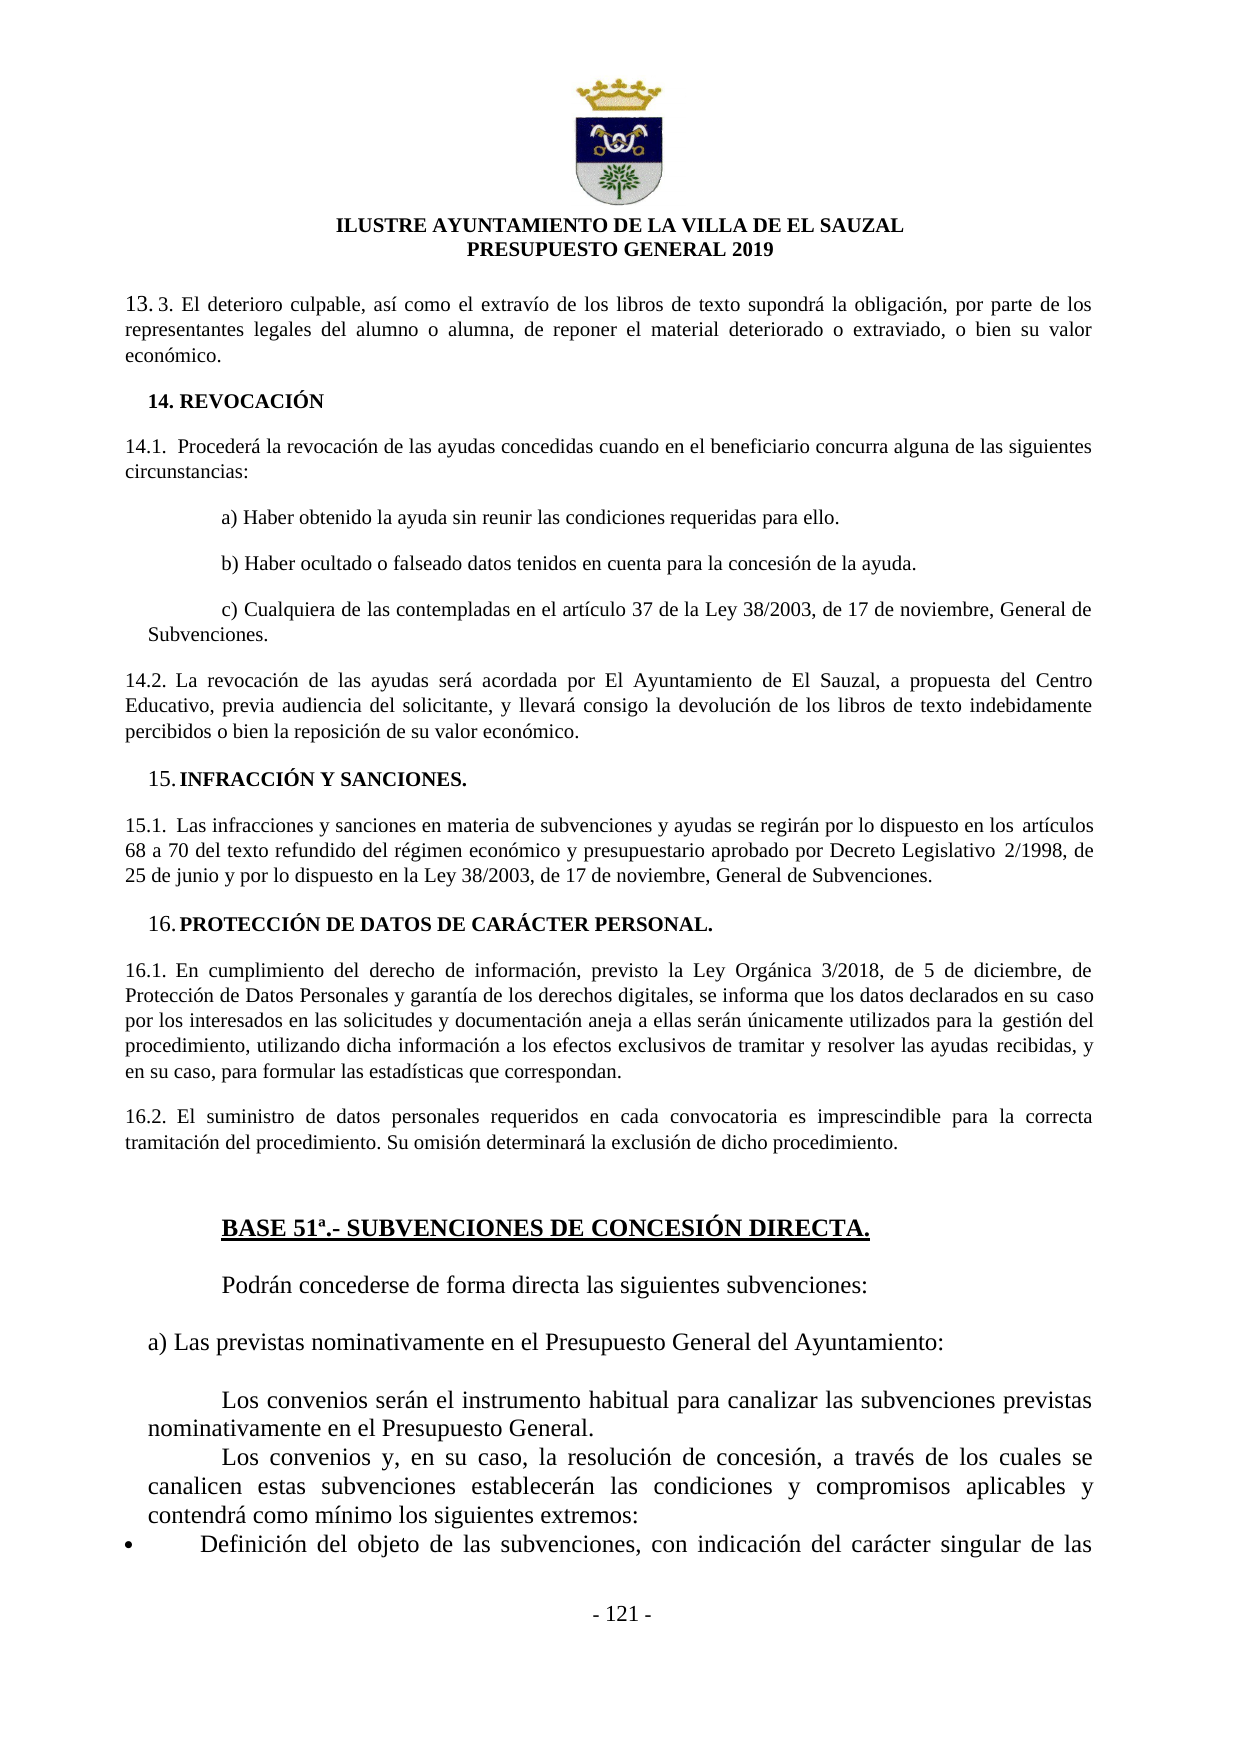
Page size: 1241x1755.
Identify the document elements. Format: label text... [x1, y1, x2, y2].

list PROTECCIÓN DE DATOS DE CARÁCTER PERSONAL. [148, 910, 1141, 936]
list Definición del objeto de las subvenciones, con indicación del carácter singular de las [125, 1529, 1093, 1557]
list Procederá la revocación de las ayudas concedidas cuando en el beneficiario concurra alguna de las siguientes circunstancias: [125, 434, 1093, 483]
list 3. El deterioro culpable, así como el extravío de los libros de texto supondrá la obligación, por parte de los representantes legales del alumno o alumna, de reponer el material deteriorado o extraviado, o bien su valor económico. [125, 290, 1094, 367]
text Los convenios serán el instrumento habitual para canalizar las subvenciones previstas nominativamente en el Presupuesto General. [148, 1385, 1093, 1442]
text Podrán concederse de forma directa las siguientes subvenciones: [221, 1270, 1141, 1298]
list El suministro de datos personales requeridos en cada convocatoria es imprescindible para la correcta tramitación del procedimiento. Su omisión determinará la exclusión de dicho procedimiento. [125, 1104, 1094, 1154]
list La revocación de las ayudas será acordada por El Ayuntamiento de El Sauzal, a propuesta del Centro Educativo, previa audiencia del solicitante, y llevará consigo la devolución de los libros de texto indebidamente percibidos o bien la reposición de su valor económico. [125, 668, 1093, 743]
text Los convenios y, en su caso, la resolución de concesión, a través de los cuales se canalicen estas subvenciones establecerán las condiciones y compromisos aplicables y contendrá como mínimo los siguientes extremos: [148, 1442, 1094, 1528]
list Haber obtenido la ayuda sin reunir las condiciones requeridas para ello. [221, 505, 1141, 529]
list Haber ocultado o falseado datos tenidos en cuenta para la concesión de la ayuda. [221, 551, 1141, 575]
subtitle BASE 51ª.- SUBVENCIONES DE CONCESIÓN DIRECTA. [221, 1213, 1141, 1242]
list Las infracciones y sanciones en materia de subvenciones y ayudas se regirán por lo dispuesto en los artículos 68 a 70 del texto refundido del régimen económico y presupuestario aprobado por Decreto Legislativo 2/1998, de 25 de junio y por lo dispuesto en la Ley 38/2003, de 17 de noviembre, General de Subvenciones. [125, 813, 1094, 887]
list Las previstas nominativamente en el Presupuesto General del Ayuntamiento: [148, 1327, 1141, 1356]
list REVOCACIÓN [148, 388, 1141, 413]
list Cualquiera de las contempladas en el artículo 37 de la Ley 38/2003, de 17 de noviembre, General de Subvenciones. [148, 597, 1093, 646]
list INFRACCIÓN Y SANCIONES. [148, 765, 1141, 791]
list En cumplimiento del derecho de información, previsto la Ley Orgánica 3/2018, de 5 de diciembre, de Protección de Datos Personales y garantía de los derechos digitales, se informa que los datos declarados en su caso por los interesados en las solicitudes y documentación aneja a ellas serán únicamente utilizados para la gestión del procedimiento, utilizando dicha información a los efectos exclusivos de tramitar y resolver las ayudas recibidas, y en su caso, para formular las estadísticas que correspondan. [125, 958, 1094, 1083]
